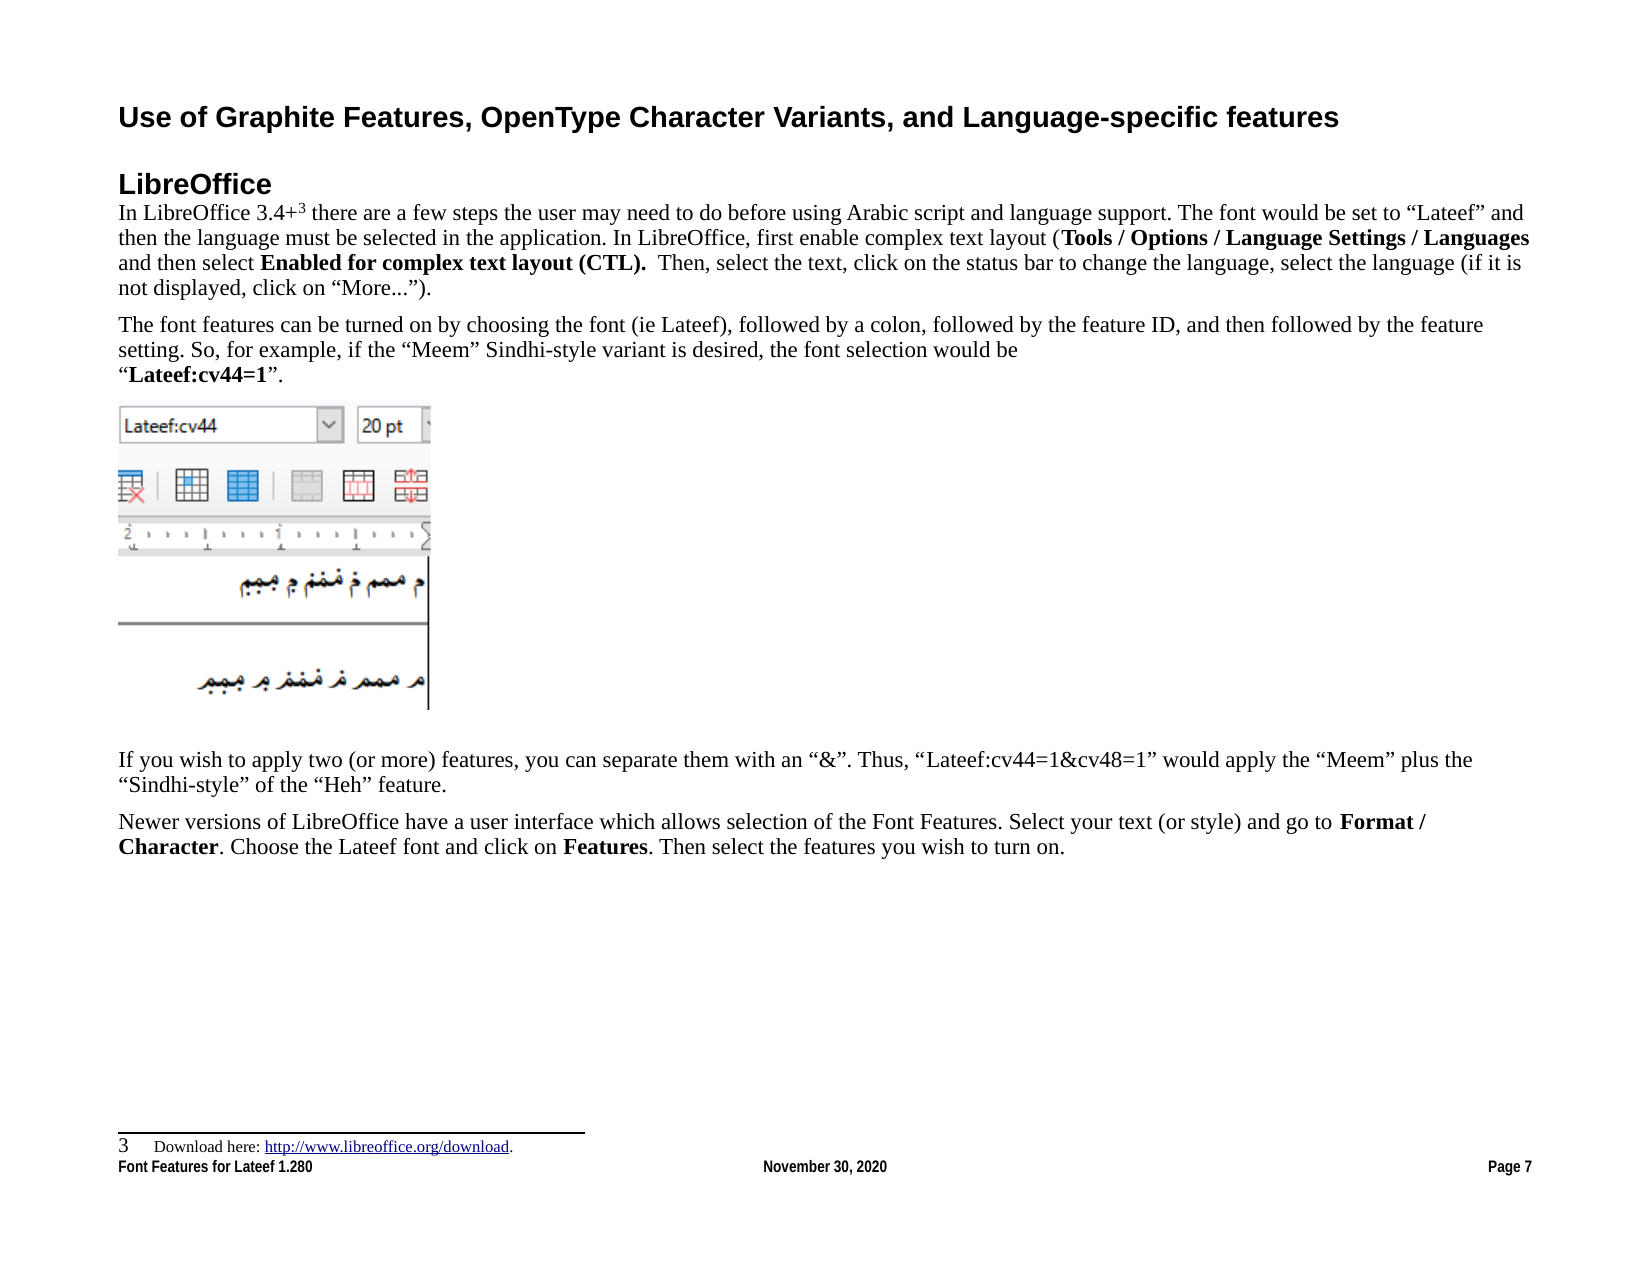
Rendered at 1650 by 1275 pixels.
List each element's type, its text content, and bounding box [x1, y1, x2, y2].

text The font features can be turned on by choosing the font (ie Lateef), followed by a colon, followed by the feature ID, and then followed by the feature setting. So, for example, if the “Meem” Sindhi-style variant is desired, the font selection would be “Lateef:cv44=1”. [118, 313, 1532, 388]
text Download here: http://www.libreoffice.org/download. [118, 1133, 1532, 1157]
subtitle Use of Graphite Features, OpenType Character Variants, and Language-specific features [118, 100, 1532, 133]
text If you wish to apply two (or more) features, you can separate them with an “&”. Thus, “Lateef:cv44=1&cv48=1” would apply the “Meem” plus the “Sindhi-style” of the “Heh” feature. [118, 747, 1532, 797]
picture [118, 400, 431, 710]
text In LibreOffice 3.4+ there are a few steps the user may need to do before using Arabic script and language support. The font would be set to “Lateef” and then the language must be selected in the application. In LibreOffice, first enable complex text layout (Tools / Options / Language Settings / Languages and then select Enabled for complex text layout (CTL). Then, select the text, click on the status bar to change the language, select the language (if it is not displayed, click on “More...”). [118, 200, 1532, 300]
subtitle LibreOffice [118, 167, 1532, 200]
text Newer versions of LibreOffice have a user interface which allows selection of the Font Features. Select your text (or style) and go to Format / Character. Choose the Lateef font and click on Features. Then select the features you wish to turn on. [118, 810, 1532, 860]
